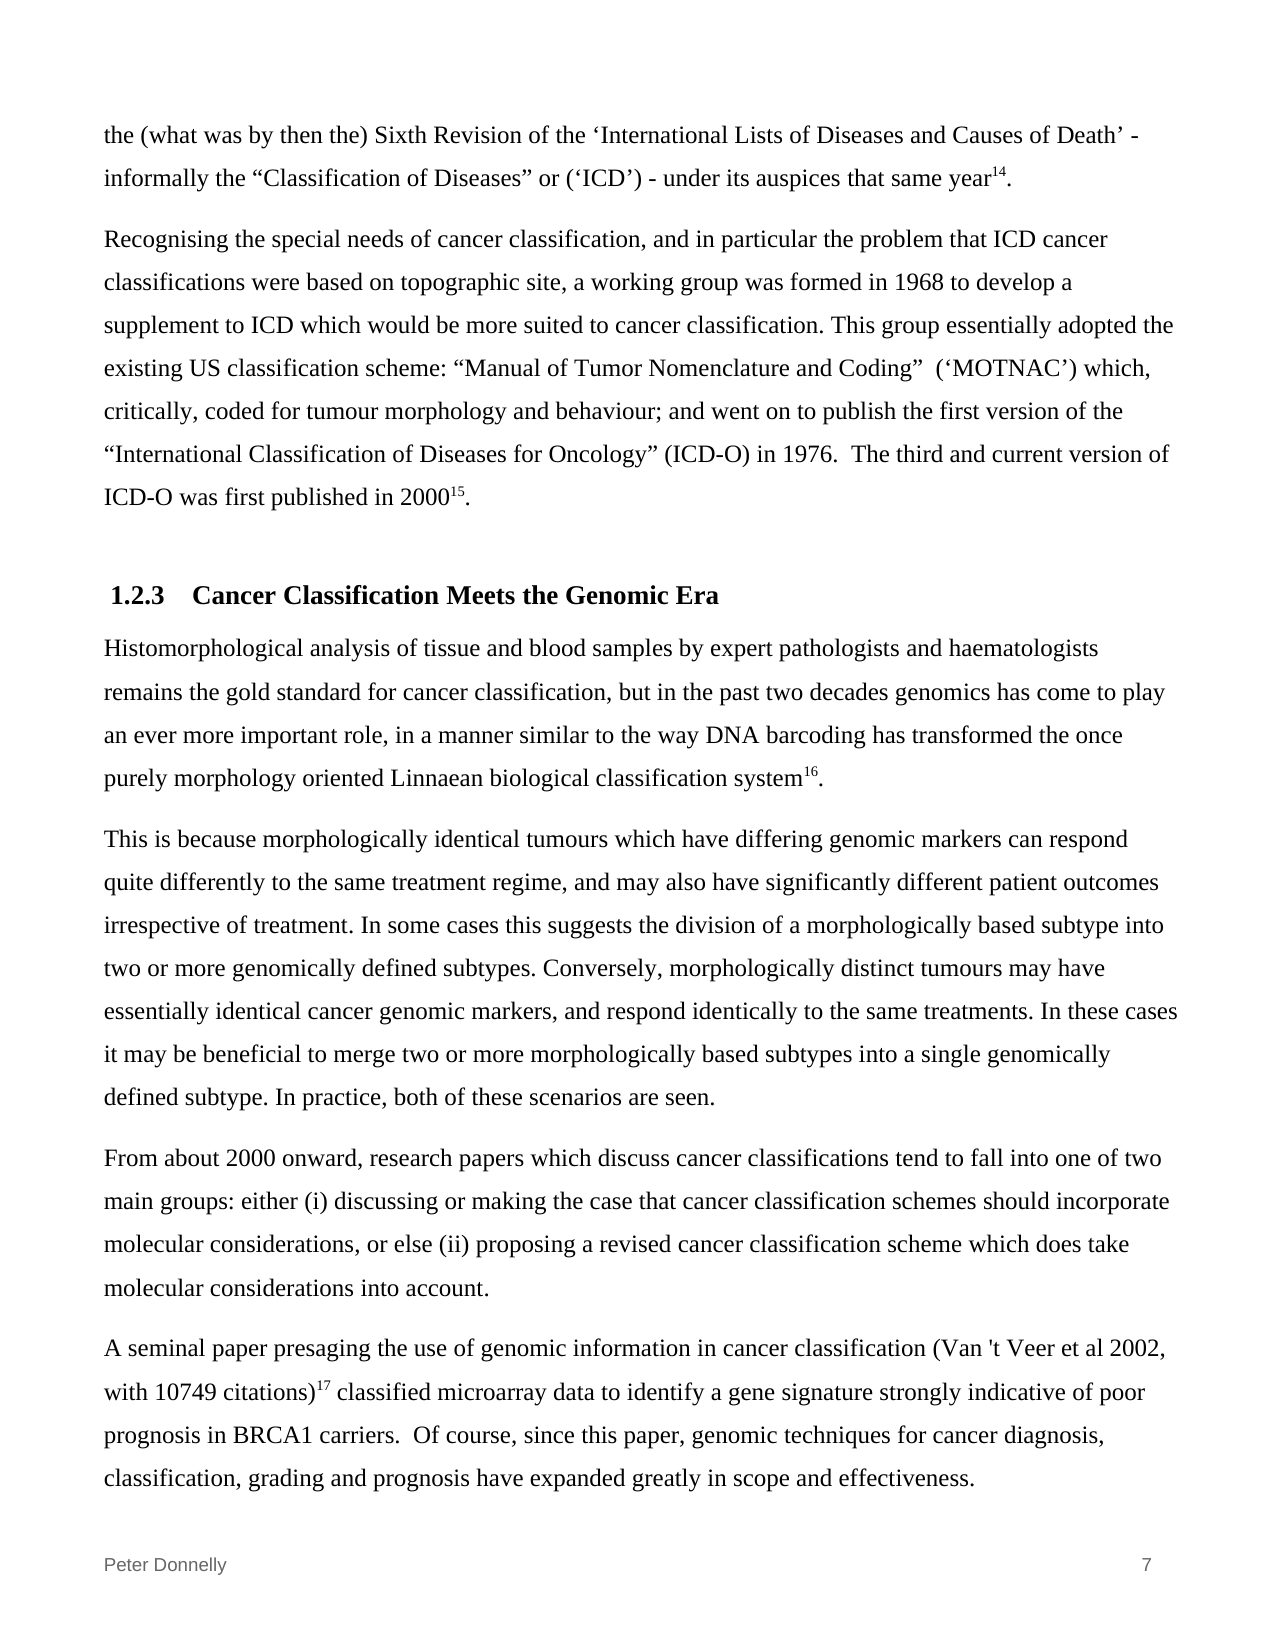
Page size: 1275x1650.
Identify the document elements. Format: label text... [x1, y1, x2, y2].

text Recognising the special needs of cancer classification, and in particular the problem that ICD cancer classifications were based on topographic site, a working group was formed in 1968 to develop a supplement to ICD which would be more suited to cancer classification. This group essentially adopted the existing US classification scheme: “Manual of Tumor Nomenclature and Coding” (‘MOTNAC’) which, critically, coded for tumour morphology and behaviour; and went on to publish the first version of the “International Classification of Diseases for Oncology” (ICD-O) in 1976. The third and current version of ICD-O was first published in 2000. [103, 224, 1181, 511]
text the (what was by then the) Sixth Revision of the ‘International Lists of Diseases and Causes of Death’ - informally the “Classification of Diseases” or (‘ICD’) - under its auspices that same year. [103, 120, 1181, 192]
text This is because morphologically identical tumours which have differing genomic markers can respond quite differently to the same treatment regime, and may also have significantly different patient outcomes irrespective of treatment. In some cases this suggests the division of a morphologically based subtype into two or more genomically defined subtypes. Conversely, morphologically distinct tumours may have essentially identical cancer genomic markers, and respond identically to the same treatments. In these cases it may be beneficial to merge two or more morphologically based subtypes into a single genomically defined subtype. In practice, both of these scenarios are seen. [103, 824, 1181, 1111]
text A seminal paper presaging the use of genomic information in cancer classification (Van 't Veer et al 2002, with 10749 citations) classified microarray data to identify a gene signature strongly indicative of poor prognosis in BRCA1 carriers. Of course, since this paper, genomic techniques for cancer diagnosis, classification, grading and prognosis have expanded greatly in scope and effectiveness. [103, 1333, 1181, 1492]
text Histomorphological analysis of tissue and blood samples by expert pathologists and haematologists remains the gold standard for cancer classification, but in the past two decades genomics has come to play an ever more important role, in a manner similar to the way DNA barcoding has transformed the once purely morphology oriented Linnaean biological classification system. [103, 633, 1181, 792]
text From about 2000 onward, research papers which discuss cancer classifications tend to fall into one of two main groups: either (i) discussing or making the case that cancer classification schemes should incorporate molecular considerations, or else (ii) proposing a revised cancer classification scheme which does take molecular considerations into account. [103, 1143, 1181, 1301]
subtitle Cancer Classification Meets the Genomic Era [103, 579, 1181, 610]
